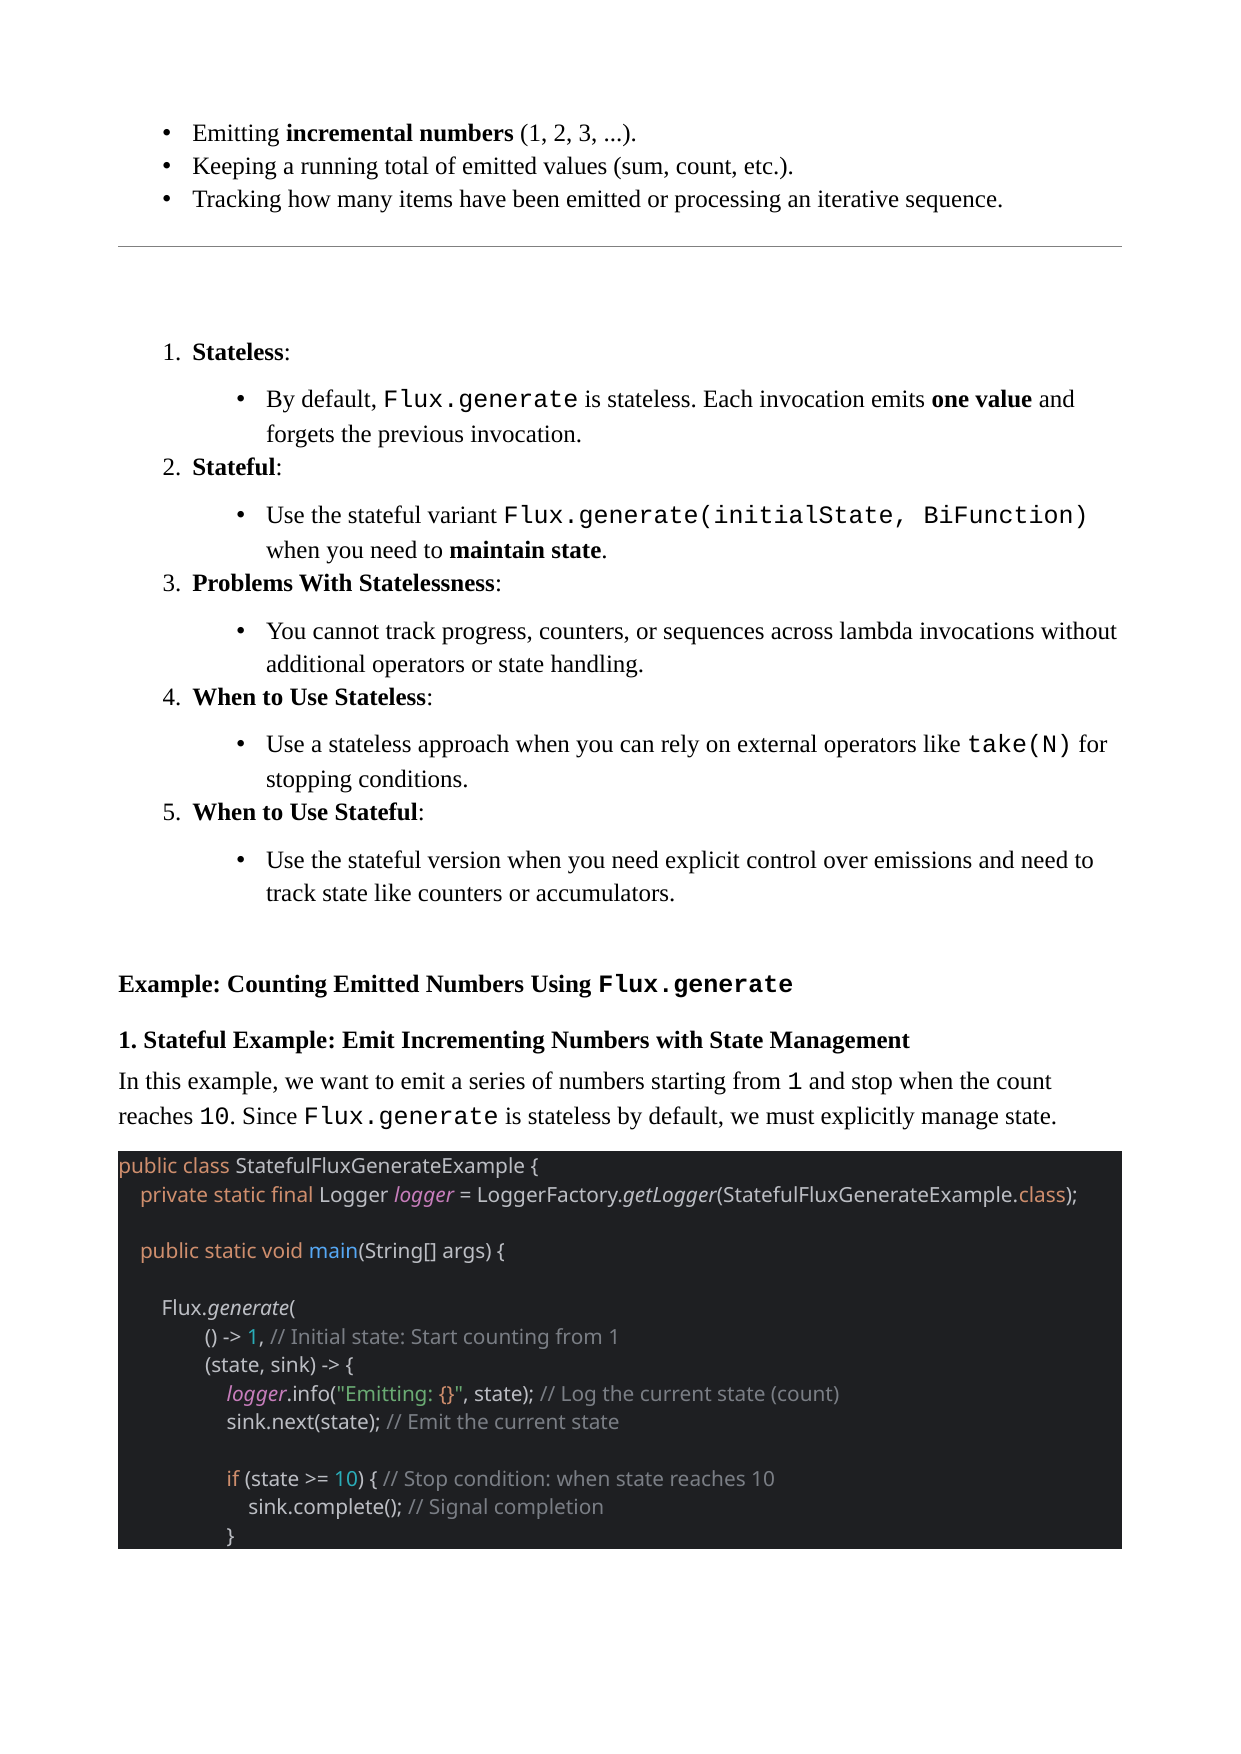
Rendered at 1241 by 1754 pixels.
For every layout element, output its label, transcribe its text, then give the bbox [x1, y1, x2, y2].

text In this example, we want to emit a series of numbers starting from 1 and stop when the count reaches 10. Since Flux.generate is stateless by default, we must explicitly manage state. [118, 1066, 1122, 1132]
subtitle 1. Stateful Example: Emit Incrementing Numbers with State Management [118, 1025, 1122, 1054]
list When to Use Stateless: [162, 682, 1122, 711]
list Use a stateless approach when you can rely on external operators like take(N) for stopping conditions. [236, 729, 1122, 793]
list Stateless: [162, 337, 1122, 365]
list Use the stateful variant Flux.generate(initialState, BiFunction) when you need to maintain state. [236, 500, 1122, 564]
list By default, Flux.generate is stateless. Each invocation emits one value and forgets the previous invocation. [236, 384, 1122, 448]
list Problems With Statelessness: [162, 568, 1122, 597]
list Emitting incremental numbers (1, 2, 3, ...). [162, 118, 1122, 147]
list Tracking how many items have been emitted or processing an iterative sequence. [162, 184, 1122, 213]
subtitle Example: Counting Emitted Numbers Using Flux.generate [118, 969, 1122, 1000]
list Keeping a running total of emitted values (sum, count, etc.). [162, 151, 1122, 180]
list Stateful: [162, 452, 1122, 481]
text public class StatefulFluxGenerateExample { private static final Logger logger = LoggerFactory.getLogger(StatefulFluxGenerateExample.class); public static void main(String[] args) { Flux.generate( () -> 1, // Initial state: Start counting from 1 (state, sink) -> { logger.info("Emitting: {}", state); // Log the current state (count) sink.next(state); // Emit the current state if (state >= 10) { // Stop condition: when state reaches 10 sink.complete(); // Signal completion } [118, 1151, 1122, 1549]
list You cannot track progress, counters, or sequences across lambda invocations without additional operators or state handling. [236, 616, 1122, 677]
list When to Use Stateful: [162, 797, 1122, 826]
list Use the stateful version when you need explicit control over emissions and need to track state like counters or accumulators. [236, 845, 1122, 907]
